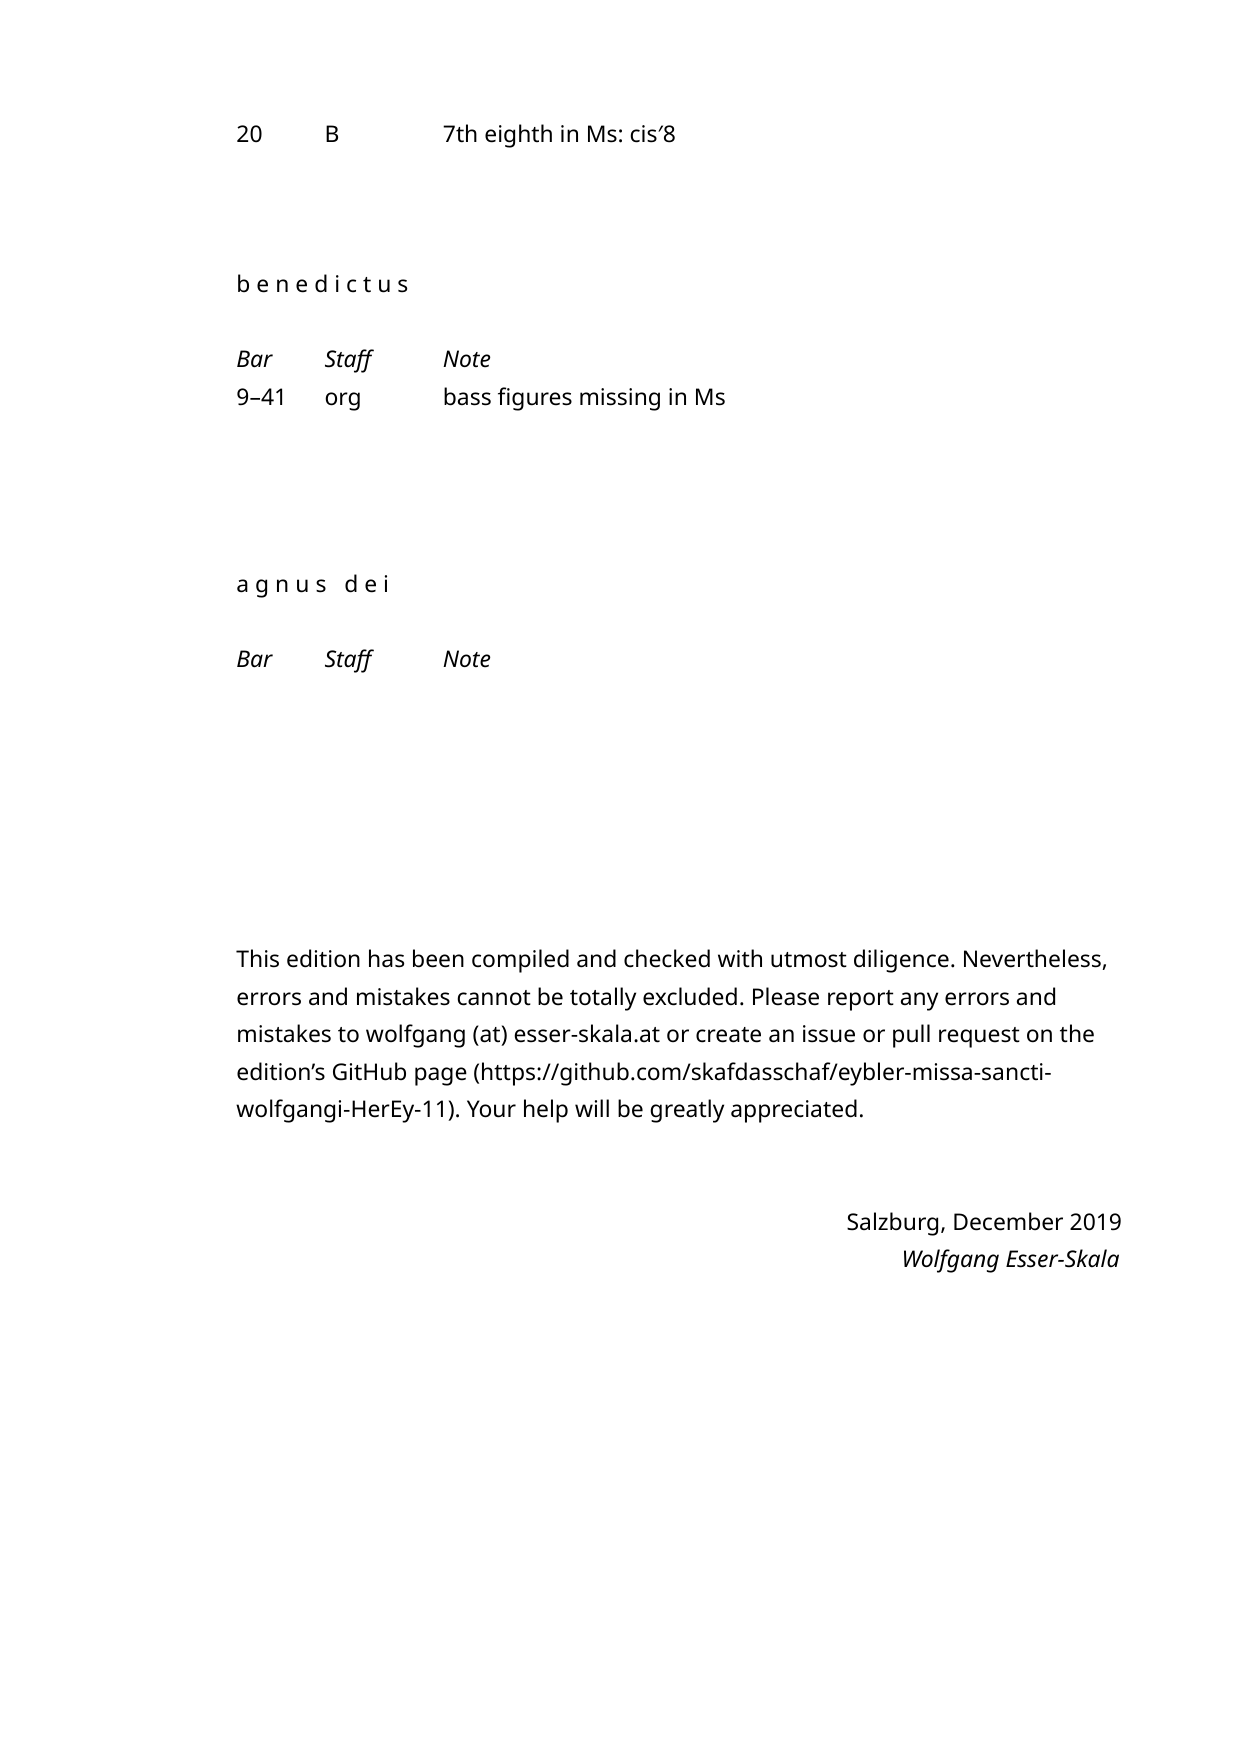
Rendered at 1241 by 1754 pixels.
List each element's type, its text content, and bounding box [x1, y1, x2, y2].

text This edition has been compiled and checked with utmost diligence. Nevertheless, errors and mistakes cannot be totally excluded. Please report any errors and mistakes to wolfgang (at) esser-skala.at or create an issue or pull request on the edition’s GitHub page (https://github.com/skafdasschaf/eybler-missa-sancti-wolfgangi-HerEy-11). Your help will be greatly appreciated. [236, 943, 1122, 1124]
text Salzburg, December 2019 Wolfgang Esser-Skala [236, 1206, 1122, 1274]
text b e n e d i c t u s [236, 268, 1122, 299]
text Bar Staff Note [236, 643, 1122, 787]
text Bar Staff Note 9–41 org bass figures missing in Ms [236, 343, 1122, 412]
text a g n u s d e i [236, 568, 1122, 599]
text 20 B 7th eighth in Ms: cis′8 [236, 118, 1122, 149]
